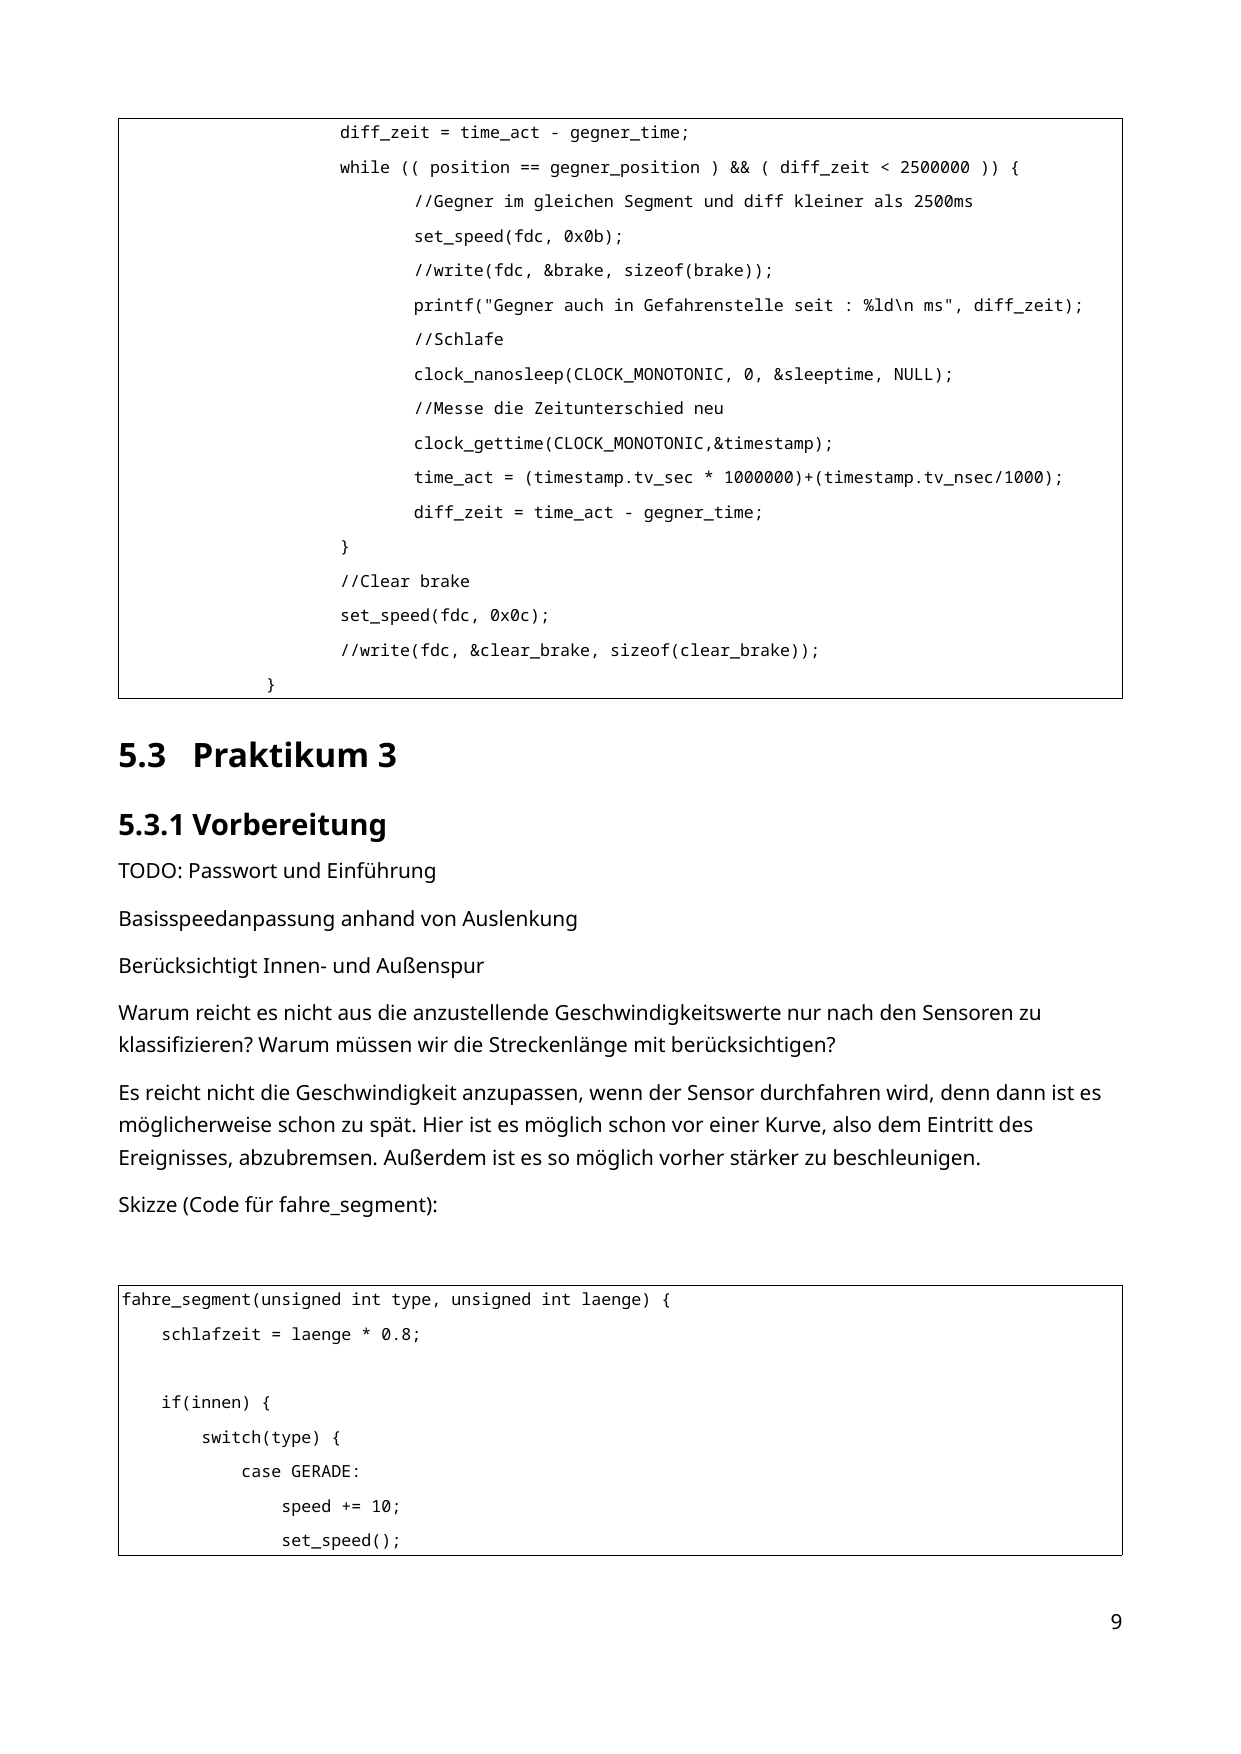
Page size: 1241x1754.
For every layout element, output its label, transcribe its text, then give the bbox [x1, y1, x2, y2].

text Es reicht nicht die Geschwindigkeit anzupassen, wenn der Sensor durchfahren wird, denn dann ist es möglicherweise schon zu spät. Hier ist es möglich schon vor einer Kurve, also dem Eintritt des Ereignisses, abzubremsen. Außerdem ist es so möglich vorher stärker zu beschleunigen. [118, 1078, 1122, 1171]
text } [119, 532, 1122, 558]
subtitle Vorbereitung [118, 804, 1122, 844]
text schlafzeit = laenge * 0.8; [119, 1319, 1122, 1345]
text //write(fdc, &brake, sizeof(brake)); [119, 256, 1122, 282]
text Berücksichtigt Innen- und Außenspur [118, 951, 1122, 979]
text //Schlafe [119, 325, 1122, 351]
text printf("Gegner auch in Gefahrenstelle seit : %ld\n ms", diff_zeit); [119, 291, 1122, 316]
text //write(fdc, &clear_brake, sizeof(clear_brake)); [119, 635, 1122, 661]
text speed += 10; [119, 1491, 1122, 1517]
text Basisspeedanpassung anhand von Auslenkung [118, 904, 1122, 932]
text set_speed(fdc, 0x0c); [119, 601, 1122, 627]
text time_act = (timestamp.tv_sec * 1000000)+(timestamp.tv_nsec/1000); [119, 463, 1122, 489]
text diff_zeit = time_act - gegner_time; [119, 497, 1122, 523]
text clock_gettime(CLOCK_MONOTONIC,&timestamp); [119, 428, 1122, 454]
text Skizze (Code für fahre_segment): [118, 1190, 1122, 1219]
text while (( position == gegner_position ) && ( diff_zeit < 2500000 )) { [119, 153, 1122, 178]
text if(innen) { [119, 1388, 1122, 1414]
text } [119, 670, 1122, 698]
text case GERADE: [119, 1457, 1122, 1483]
text //Messe die Zeitunterschied neu [119, 394, 1122, 420]
text //Clear brake [119, 566, 1122, 592]
text //Gegner im gleichen Segment und diff kleiner als 2500ms [119, 187, 1122, 213]
text clock_nanosleep(CLOCK_MONOTONIC, 0, &sleeptime, NULL); [119, 359, 1122, 385]
text fahre_segment(unsigned int type, unsigned int laenge) { [119, 1286, 1122, 1310]
text diff_zeit = time_act - gegner_time; [119, 119, 1122, 144]
subtitle Praktikum 3 [118, 731, 1122, 777]
text set_speed(fdc, 0x0b); [119, 222, 1122, 247]
text TODO: Passwort und Einführung [118, 856, 1122, 885]
text switch(type) { [119, 1422, 1122, 1448]
text Warum reicht es nicht aus die anzustellende Geschwindigkeitswerte nur nach den Sensoren zu klassifizieren? Warum müssen wir die Streckenlänge mit berücksichtigen? [118, 998, 1122, 1059]
text set_speed(); [119, 1526, 1122, 1555]
